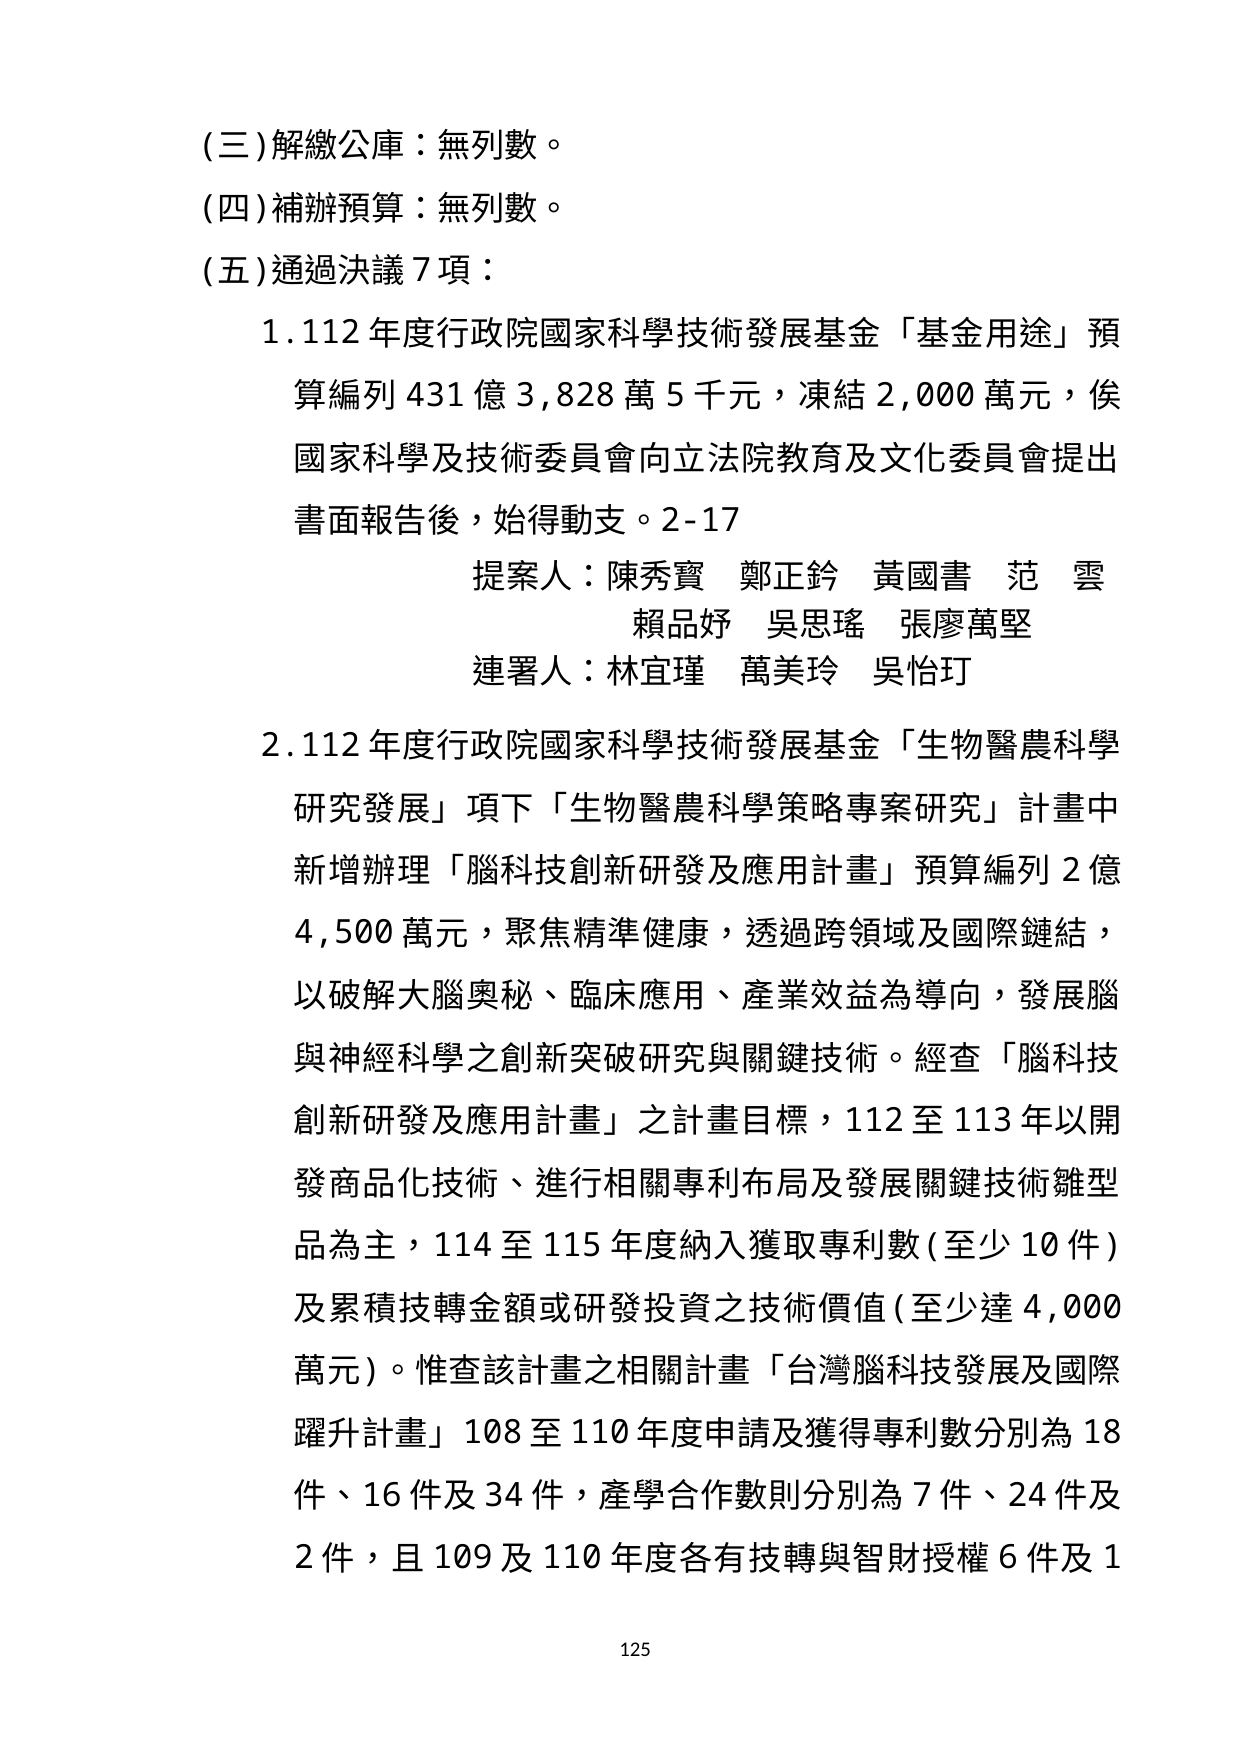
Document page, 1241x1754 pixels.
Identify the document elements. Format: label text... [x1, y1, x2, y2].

text 賴品妤 吳思瑤 張廖萬堅 [473, 598, 1122, 646]
text (五)通過決議7項： [198, 237, 1122, 300]
text (三)解繳公庫：無列數。 [198, 112, 1122, 175]
text (四)補辦預算：無列數。 [198, 175, 1122, 237]
text 2.112年度行政院國家科學技術發展基金「生物醫農科學研究發展」項下「生物醫農科學策略專案研究」計畫中新增辦理「腦科技創新研發及應用計畫」預算編列2億4,500萬元，聚焦精準健康，透過跨領域及國際鏈結，以破解大腦奧秘、臨床應用、產業效益為導向，發展腦與神經科學之創新突破研究與關鍵技術。經查「腦科技創新研發及應用計畫」之計畫目標，112至113年以開發商品化技術、進行相關專利布局及發展關鍵技術雛型品為主，114至115年度納入獲取專利數(至少10件)及累積技轉金額或研發投資之技術價值(至少達4,000萬元)。惟查該計畫之相關計畫「台灣腦科技發展及國際躍升計畫」108至110年度申請及獲得專利數分別為18件、16件及34件，產學合作數則分別為7件、24件及2件，且109及110年度各有技轉與智財授權6件及1 [260, 712, 1122, 1587]
text 提案人：陳秀寳 鄭正鈐 黃國書 范 雲 [473, 550, 1122, 598]
text 1.112年度行政院國家科學技術發展基金「基金用途」預算編列431億3,828萬5千元，凍結2,000萬元，俟國家科學及技術委員會向立法院教育及文化委員會提出書面報告後，始得動支。2-17 [260, 300, 1122, 550]
text 連署人：林宜瑾 萬美玲 吳怡玎 [473, 646, 1122, 693]
